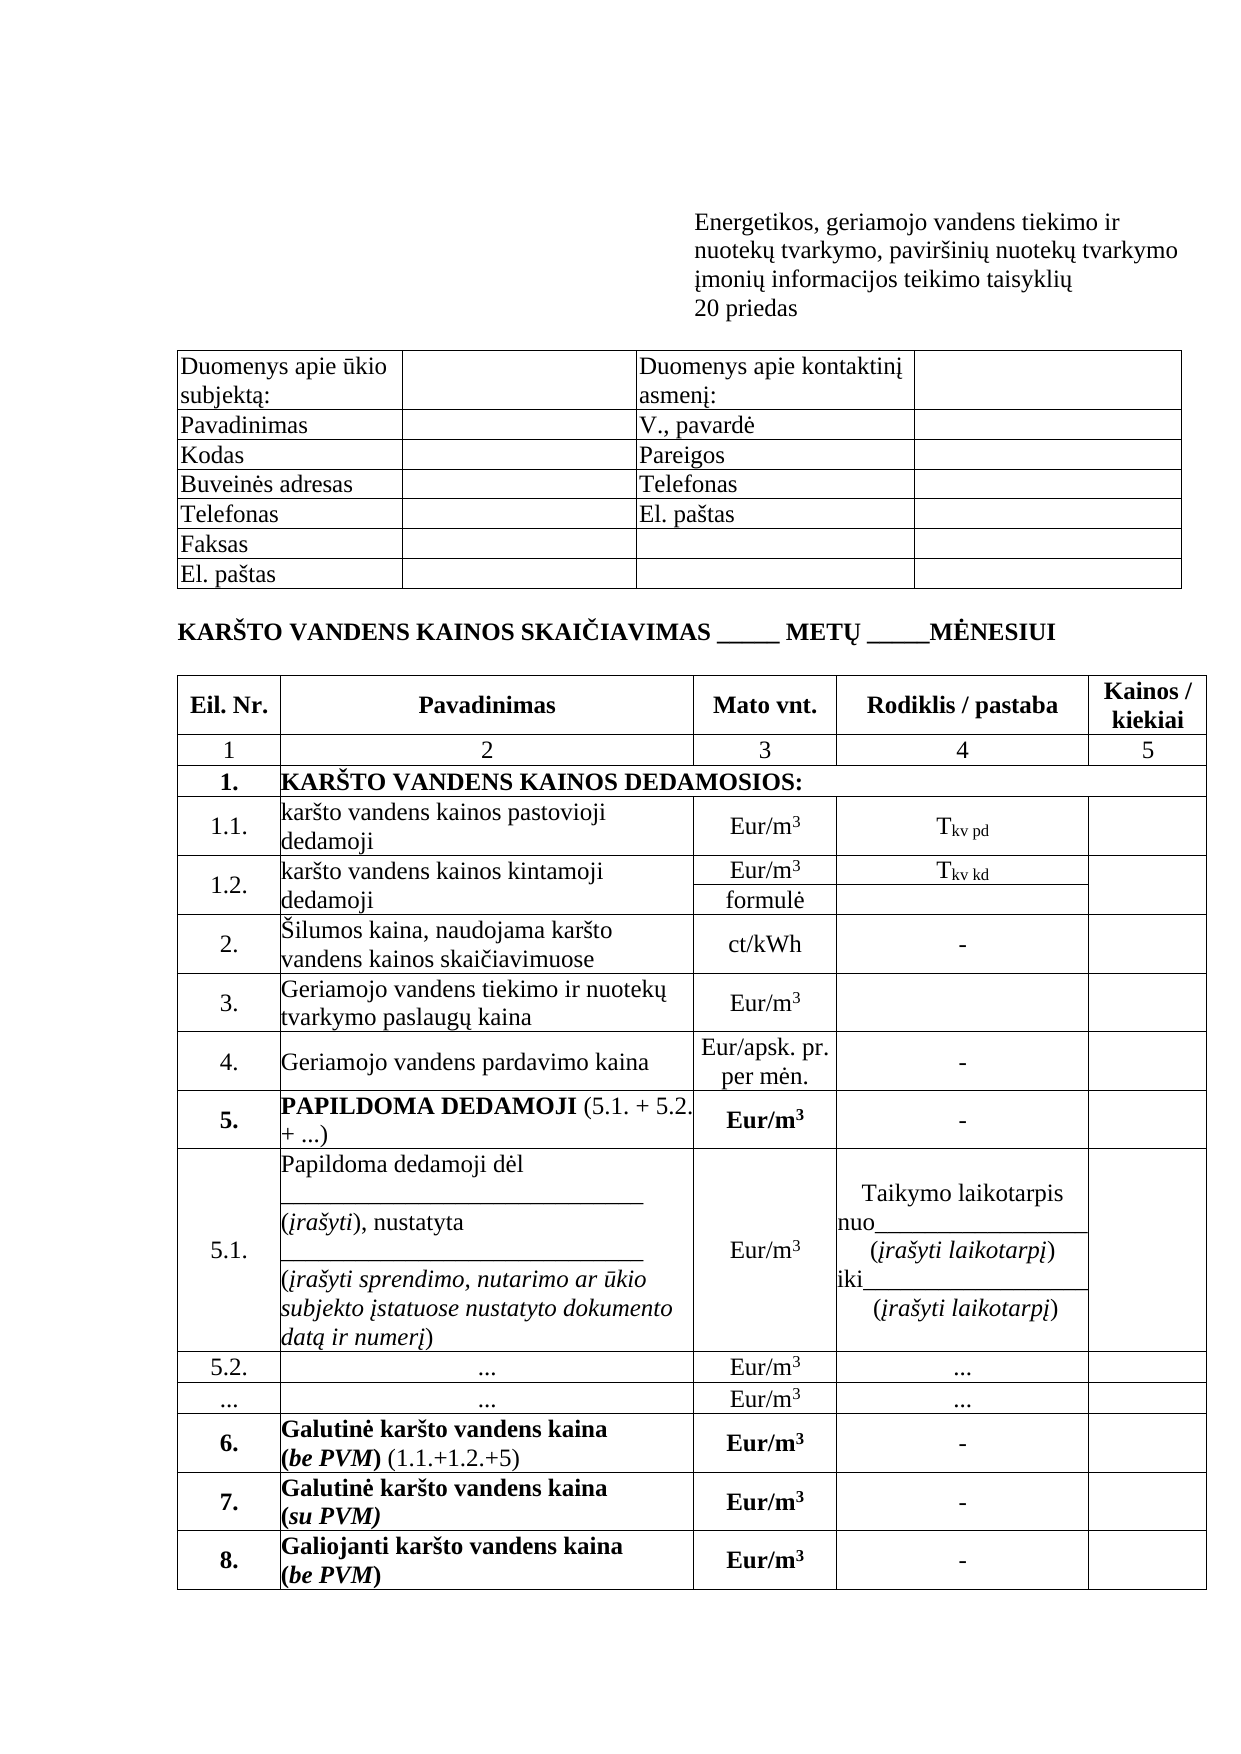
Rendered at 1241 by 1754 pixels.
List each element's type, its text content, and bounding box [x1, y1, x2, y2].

table_cell [403, 529, 636, 558]
table_cell Eur/m3 [694, 1091, 836, 1148]
table_cell 8. [178, 1531, 280, 1589]
table_cell Šilumos kaina, naudojama karšto vandens kainos skaičiavimuose [281, 915, 693, 973]
table_cell 1.2. [178, 856, 280, 914]
table_cell [403, 470, 636, 498]
table_cell 1 [178, 735, 280, 765]
table_cell [1089, 1352, 1206, 1382]
table_cell Faksas [178, 529, 402, 558]
table_cell Eur/apsk. pr. per mėn. [694, 1032, 836, 1090]
table_header Mato vnt. [694, 676, 836, 733]
table_cell [1089, 797, 1206, 854]
text KARŠTO VANDENS KAINOS SKAIČIAVIMAS _____ METŲ _____MĖNESIUI [177, 617, 1181, 646]
table_cell Pareigos [637, 440, 914, 468]
table_cell Pavadinimas [178, 410, 402, 439]
table_cell 5.2. [178, 1352, 280, 1382]
table_header Pavadinimas [281, 676, 693, 733]
table_cell [1089, 915, 1206, 973]
table_cell - [837, 1091, 1088, 1148]
table_cell ... [281, 1383, 693, 1413]
table_header [403, 351, 636, 409]
table_cell Eur/m3 [694, 797, 836, 854]
table_cell [403, 410, 636, 439]
table_cell karšto vandens kainos kintamoji dedamoji [281, 856, 693, 914]
table_cell [915, 410, 1181, 439]
table_cell 2. [178, 915, 280, 973]
table_cell Telefonas [178, 499, 402, 528]
table_cell karšto vandens kainos pastovioji dedamoji [281, 797, 693, 854]
table_cell ... [837, 1383, 1088, 1413]
table_cell - [837, 915, 1088, 973]
table_cell Buveinės adresas [178, 470, 402, 498]
table_cell [915, 470, 1181, 498]
table_cell [1089, 1149, 1206, 1351]
table_header Duomenys apie ūkio subjektą: [178, 351, 402, 409]
table_cell [1089, 974, 1206, 1031]
table_cell - [837, 1032, 1088, 1090]
table_cell Kodas [178, 440, 402, 468]
table_cell El. paštas [637, 499, 914, 528]
table_cell Telefonas [637, 470, 914, 498]
table_cell [837, 974, 1088, 1031]
table_cell 6. [178, 1414, 280, 1472]
table_cell [1089, 1473, 1206, 1530]
table_cell Galutinė karšto vandens kaina (su PVM) [281, 1473, 693, 1530]
text 20 priedas [694, 293, 1181, 322]
table_cell [1089, 856, 1206, 914]
table_cell [1089, 1383, 1206, 1413]
table_cell Eur/m3 [694, 974, 836, 1031]
table_cell ... [837, 1352, 1088, 1382]
table_cell [1089, 1531, 1206, 1589]
table_cell Galiojanti karšto vandens kaina (be PVM) [281, 1531, 693, 1589]
table_cell Tkv kd [837, 856, 1088, 884]
table_cell 2 [281, 735, 693, 765]
table_cell Eur/m3 [694, 1473, 836, 1530]
table_cell Tkv pd [837, 797, 1088, 854]
table_cell El. paštas [178, 559, 402, 588]
table_cell 5 [1089, 735, 1206, 765]
table_cell Eur/m3 [694, 1531, 836, 1589]
table_header [915, 351, 1181, 409]
table_header Kainos / kiekiai [1089, 676, 1206, 733]
table_cell - [837, 1414, 1088, 1472]
table_cell PAPILDOMA DEDAMOJI (5.1. + 5.2. + ...) [281, 1091, 693, 1148]
table_header Rodiklis / pastaba [837, 676, 1088, 733]
table_cell [637, 529, 914, 558]
table_cell Geriamojo vandens tiekimo ir nuotekų tvarkymo paslaugų kaina [281, 974, 693, 1031]
table_cell Taikymo laikotarpis nuo_________________ (įrašyti laikotarpį) iki__________________ (įrašyti laikotarpį) [837, 1149, 1088, 1351]
table_cell ... [178, 1383, 280, 1413]
table_cell [1089, 1414, 1206, 1472]
text nuotekų tvarkymo, paviršinių nuotekų tvarkymo [694, 235, 1181, 264]
table_cell 1. [178, 766, 280, 796]
table_cell [915, 440, 1181, 468]
table_cell V., pavardė [637, 410, 914, 439]
table_cell [837, 885, 1088, 914]
table_cell [1089, 1091, 1206, 1148]
table_cell 3. [178, 974, 280, 1031]
table_cell [915, 559, 1181, 588]
text Energetikos, geriamojo vandens tiekimo ir [694, 207, 1181, 235]
table_cell 7. [178, 1473, 280, 1530]
table_cell ... [281, 1352, 693, 1382]
table_cell Eur/m3 [694, 1414, 836, 1472]
table_cell Eur/m3 [694, 856, 836, 884]
table_header Duomenys apie kontaktinį asmenį: [637, 351, 914, 409]
table_cell ct/kWh [694, 915, 836, 973]
table_cell 4. [178, 1032, 280, 1090]
table_cell Papildoma dedamoji dėl _____________________________ (įrašyti), nustatyta _____________________________ (įrašyti sprendimo, nutarimo ar ūkio subjekto įstatuose nustatyto dokumento datą ir numerį) [281, 1149, 693, 1351]
table_cell Geriamojo vandens pardavimo kaina [281, 1032, 693, 1090]
table_cell - [837, 1473, 1088, 1530]
table_cell Galutinė karšto vandens kaina (be PVM) (1.1.+1.2.+5) [281, 1414, 693, 1472]
table_cell Eur/m3 [694, 1383, 836, 1413]
table_cell Eur/m3 [694, 1352, 836, 1382]
table_cell 4 [837, 735, 1088, 765]
table_cell [403, 559, 636, 588]
table_cell Eur/m3 [694, 1149, 836, 1351]
table_cell [915, 499, 1181, 528]
table_cell [403, 499, 636, 528]
table_cell [915, 529, 1181, 558]
table_header Eil. Nr. [178, 676, 280, 733]
table_cell 5. [178, 1091, 280, 1148]
table_cell formulė [694, 885, 836, 914]
table_cell [403, 440, 636, 468]
table_cell 3 [694, 735, 836, 765]
table_cell KARŠTO VANDENS KAINOS DEDAMOSIOS: [281, 766, 1206, 796]
table_cell [637, 559, 914, 588]
table_cell 1.1. [178, 797, 280, 854]
text įmonių informacijos teikimo taisyklių [694, 264, 1181, 293]
table_cell [1089, 1032, 1206, 1090]
table_cell - [837, 1531, 1088, 1589]
table_cell 5.1. [178, 1149, 280, 1351]
